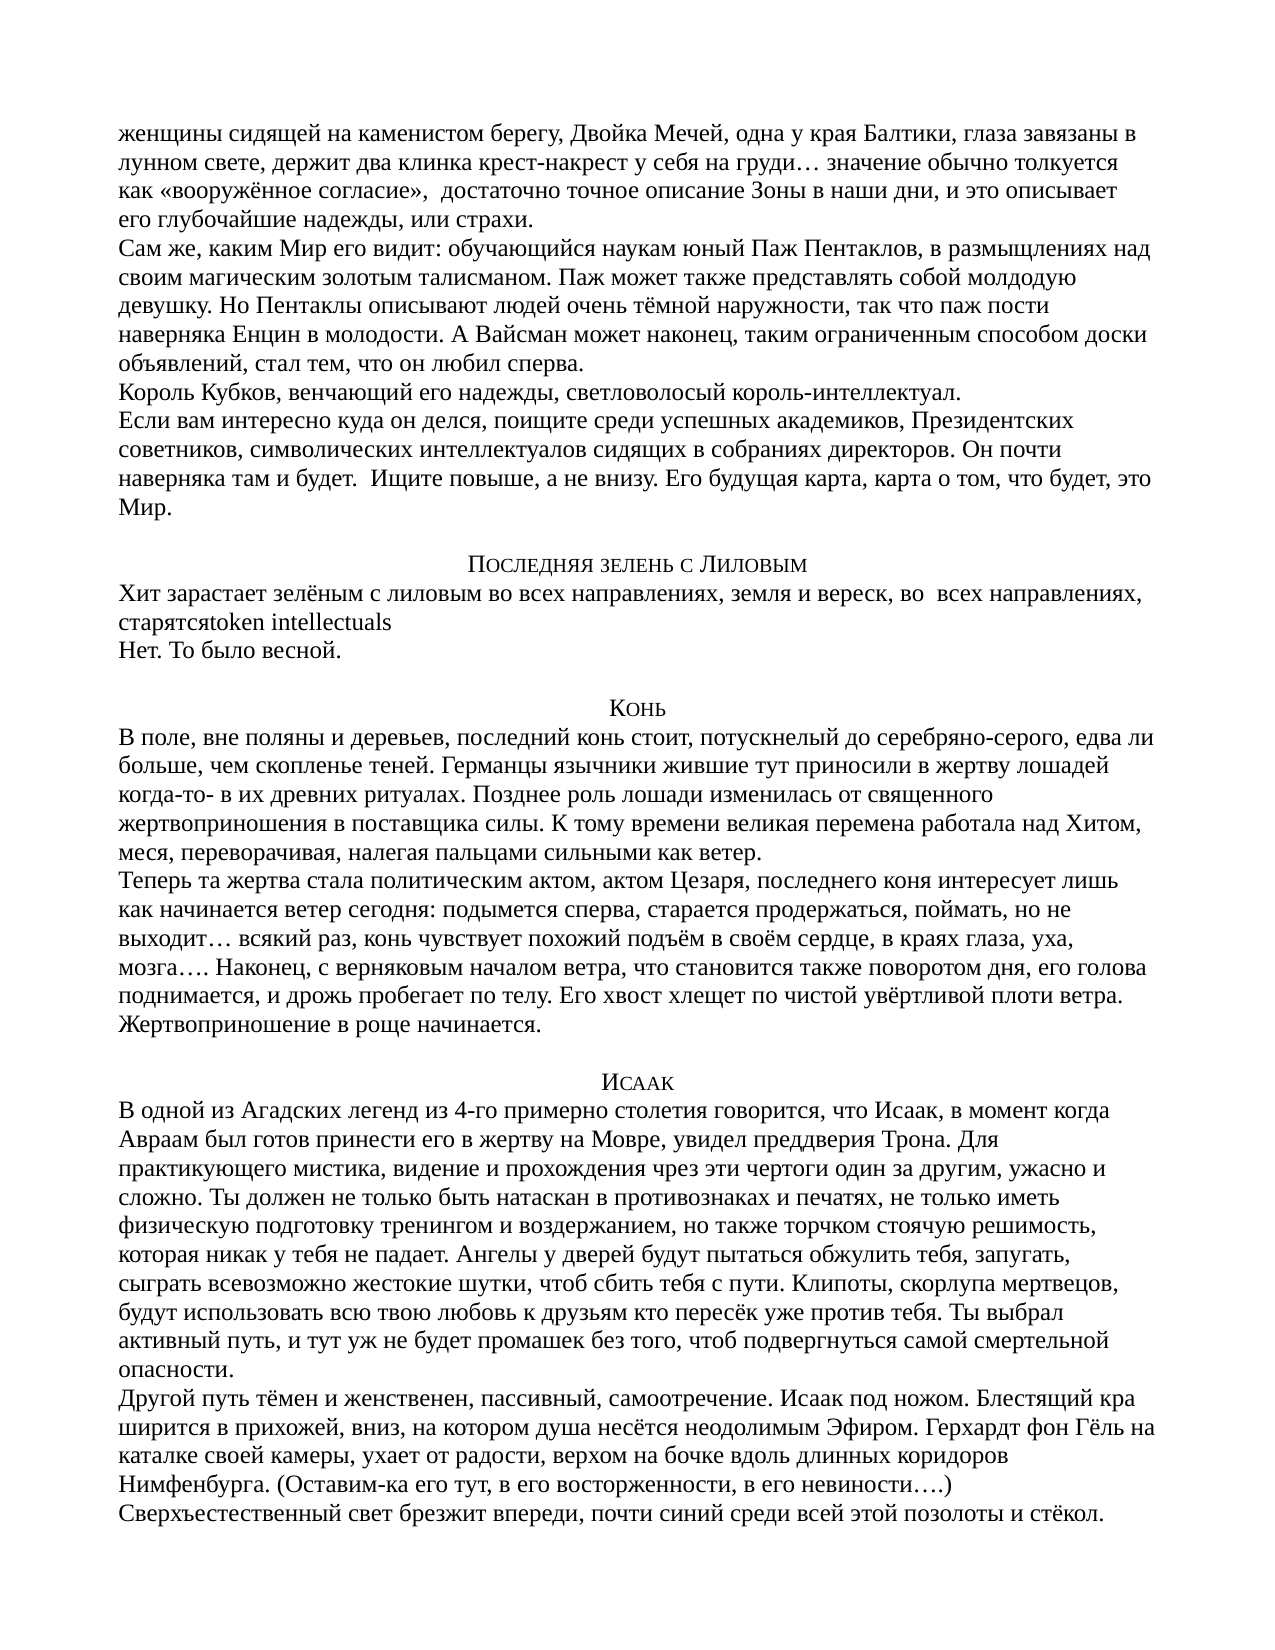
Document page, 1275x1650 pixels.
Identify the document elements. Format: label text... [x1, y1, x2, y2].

text Сам же, каким Мир его видит: обучающийся наукам юный Паж Пентаклов, в размыщлениях над своим магическим золотым талисманом. Паж может также представлять собой молдодую девушку. Но Пентаклы описывают людей очень тёмной наружности, так что паж пости наверняка Енцин в молодости. А Вайсман может наконец, таким ограниченным способом доски объявлений, стал тем, что он любил сперва. [118, 233, 1157, 377]
text Король Кубков, венчающий его надежды, светловолосый король-интеллектуал. [118, 377, 1157, 406]
text В поле, вне поляны и деревьев, последний конь стоит, потускнелый до серебряно-серого, едва ли больше, чем скопленье теней. Германцы язычники жившие тут приносили в жертву лошадей когда-то- в их древних ритуалах. Позднее роль лошади изменилась от священного жертвоприношения в поставщика силы. К тому времени великая перемена работала над Хитом, меся, переворачивая, налегая пальцами сильными как ветер. [118, 722, 1157, 866]
text женщины сидящей на каменистом берегу, Двойка Мечей, одна у края Балтики, глаза завязаны в лунном свете, держит два клинка крест-накрест у себя на груди… значение обычно толкуется как «вооружённое согласие», достаточно точное описание Зоны в наши дни, и это описывает его глубочайшие надежды, или страхи. [118, 118, 1157, 233]
text Другой путь тёмен и женственен, пассивный, самоотречение. Исаак под ножом. Блестящий кра ширится в прихожей, вниз, на котором душа несётся неодолимым Эфиром. Герхардт фон Гёль на каталке своей камеры, ухает от радости, верхом на бочке вдоль длинных коридоров Нимфенбурга. (Оставим-ка его тут, в его восторженности, в его невиности….) Сверхъестественный свет брезжит впереди, почти синий среди всей этой позолоты и стёкол. [118, 1383, 1157, 1527]
text Если вам интересно куда он делся, поищите среди успешных академиков, Президентских советников, символических интеллектуалов сидящих в собраниях директоров. Он почти наверняка там и будет. Ищите повыше, а не внизу. Его будущая карта, карта о том, что будет, это Мир. [118, 406, 1157, 521]
text Нет. То было весной. [118, 636, 1157, 664]
text Хит зарастает зелёным с лиловым во всех направлениях, земля и вереск, во всех направлениях, старятсяtoken intellectuals [118, 578, 1157, 636]
text Конь [118, 693, 1157, 722]
text Последняя зелень с Лиловым [118, 549, 1157, 578]
text Исаак [118, 1067, 1157, 1096]
text Теперь та жертва стала политическим актом, актом Цезаря, последнего коня интересует лишь как начинается ветер сегодня: подымется сперва, старается продержаться, поймать, но не выходит… всякий раз, конь чувствует похожий подъём в своём сердце, в краях глаза, уха, мозга…. Наконец, с верняковым началом ветра, что становится также поворотом дня, его голова поднимается, и дрожь пробегает по телу. Его хвост хлещет по чистой увёртливой плоти ветра. Жертвоприношение в роще начинается. [118, 866, 1157, 1038]
text В одной из Агадских легенд из 4-го примерно столетия говорится, что Исаак, в момент когда Авраам был готов принести его в жертву на Мовре, увидел преддверия Трона. Для практикующего мистика, видение и прохождения чрез эти чертоги один за другим, ужасно и сложно. Ты должен не только быть натаскан в противознаках и печатях, не только иметь физическую подготовку тренингом и воздержанием, но также торчком стоячую решимость, которая никак у тебя не падает. Ангелы у дверей будут пытаться обжулить тебя, запугать, сыграть всевозможно жестокие шутки, чтоб сбить тебя с пути. Клипоты, скорлупа мертвецов, будут использовать всю твою любовь к друзьям кто пересёк уже против тебя. Ты выбрал активный путь, и тут уж не будет промашек без того, чтоб подвергнуться самой смертельной опасности. [118, 1096, 1157, 1383]
